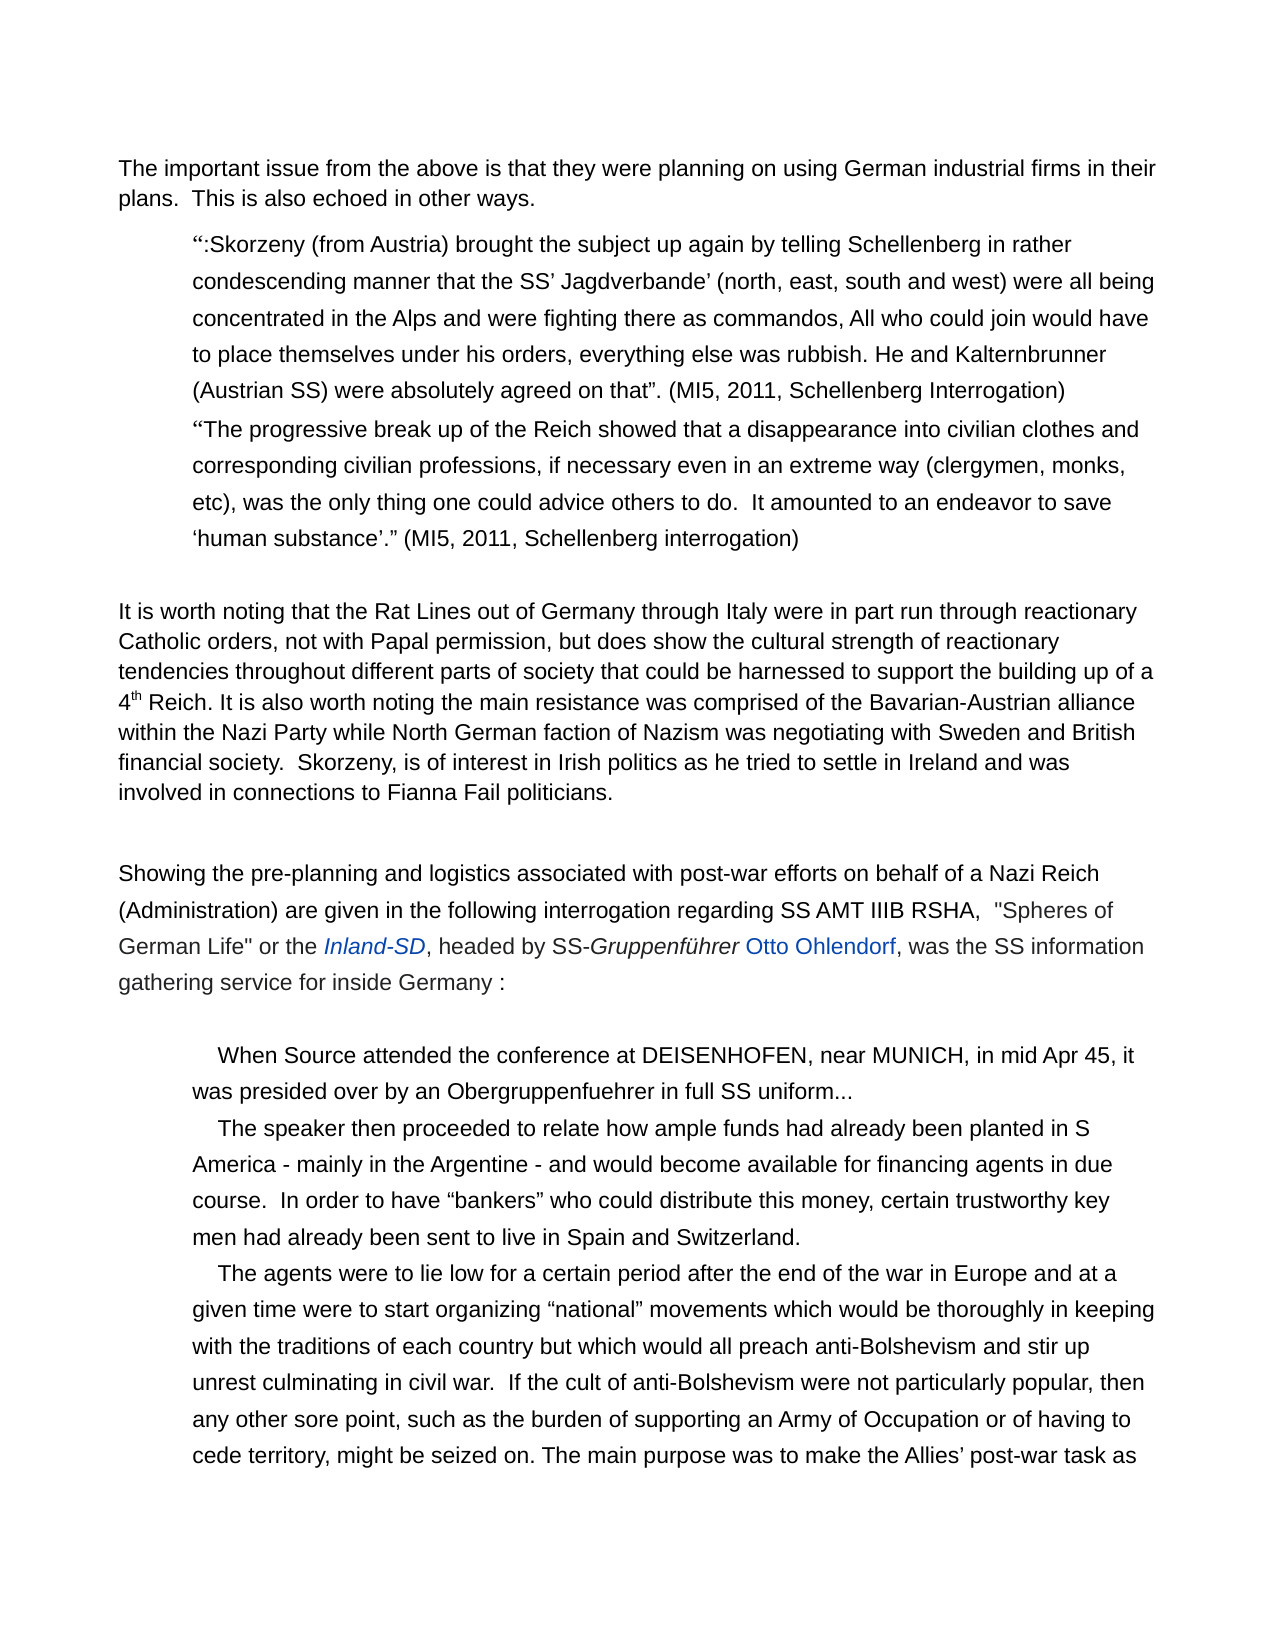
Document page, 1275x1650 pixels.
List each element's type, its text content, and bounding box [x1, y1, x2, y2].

text The agents were to lie low for a certain period after the end of the war in Europe and at a given time were to start organizing “national” movements which would be thoroughly in keeping with the traditions of each country but which would all preach anti-Bolshevism and stir up unrest culminating in civil war. If the cult of anti-Bolshevism were not particularly popular, then any other sore point, such as the burden of supporting an Army of Occupation or of having to cede territory, might be seized on. The main purpose was to make the Allies’ post-war task as [192, 1260, 1157, 1468]
text “The progressive break up of the Reich showed that a disappearance into civilian clothes and corresponding civilian professions, if necessary even in an extreme way (clergymen, monks, etc), was the only thing one could advice others to do. It amounted to an endeavor to save ‘human substance’.” (MI5, 2011, Schellenberg interrogation) [192, 414, 1157, 551]
text The speaker then proceeded to relate how ample funds had already been planted in S America - mainly in the Argentine - and would become available for financing agents in due course. In order to have “bankers” who could distribute this money, certain trustworthy key men had already been sent to live in Spain and Switzerland. [192, 1115, 1157, 1250]
text When Source attended the conference at DEISENHOFEN, near MUNICH, in mid Apr 45, it was presided over by an Obergruppenfuehrer in full SS uniform... [192, 1042, 1157, 1105]
text The important issue from the above is that they were planning on using German industrial firms in their plans. This is also echoed in other ways. [118, 154, 1157, 211]
text “:Skorzeny (from Austria) brought the subject up again by telling Schellenberg in rather condescending manner that the SS’ Jagdverbande’ (north, east, south and west) were all being concentrated in the Alps and were fighting there as commandos, All who could join would have to place themselves under his orders, everything else was rubbish. He and Kalternbrunner (Austrian SS) were absolutely agreed on that”. (MI5, 2011, Schellenberg Interrogation) [192, 229, 1157, 404]
text Showing the pre-planning and logistics associated with post-war efforts on behalf of a Nazi Reich (Administration) are given in the following interrogation regarding SS AMT IIIB RSHA, "Spheres of German Life" or the Inland-SD, headed by SS-Gruppenführer Otto Ohlendorf, was the SS information gathering service for inside Germany : [118, 860, 1157, 996]
text It is worth noting that the Rat Lines out of Germany through Italy were in part run through reactionary Catholic orders, not with Papal permission, but does show the cultural strength of reactionary tendencies throughout different parts of society that could be harnessed to support the building up of a 4th Reich. It is also worth noting the main resistance was comprised of the Bavarian-Austrian alliance within the Nazi Party while North German faction of Nazism was negotiating with Sweden and British financial society. Skorzeny, is of interest in Irish politics as he tried to settle in Ireland and was involved in connections to Fianna Fail politicians. [118, 598, 1157, 805]
